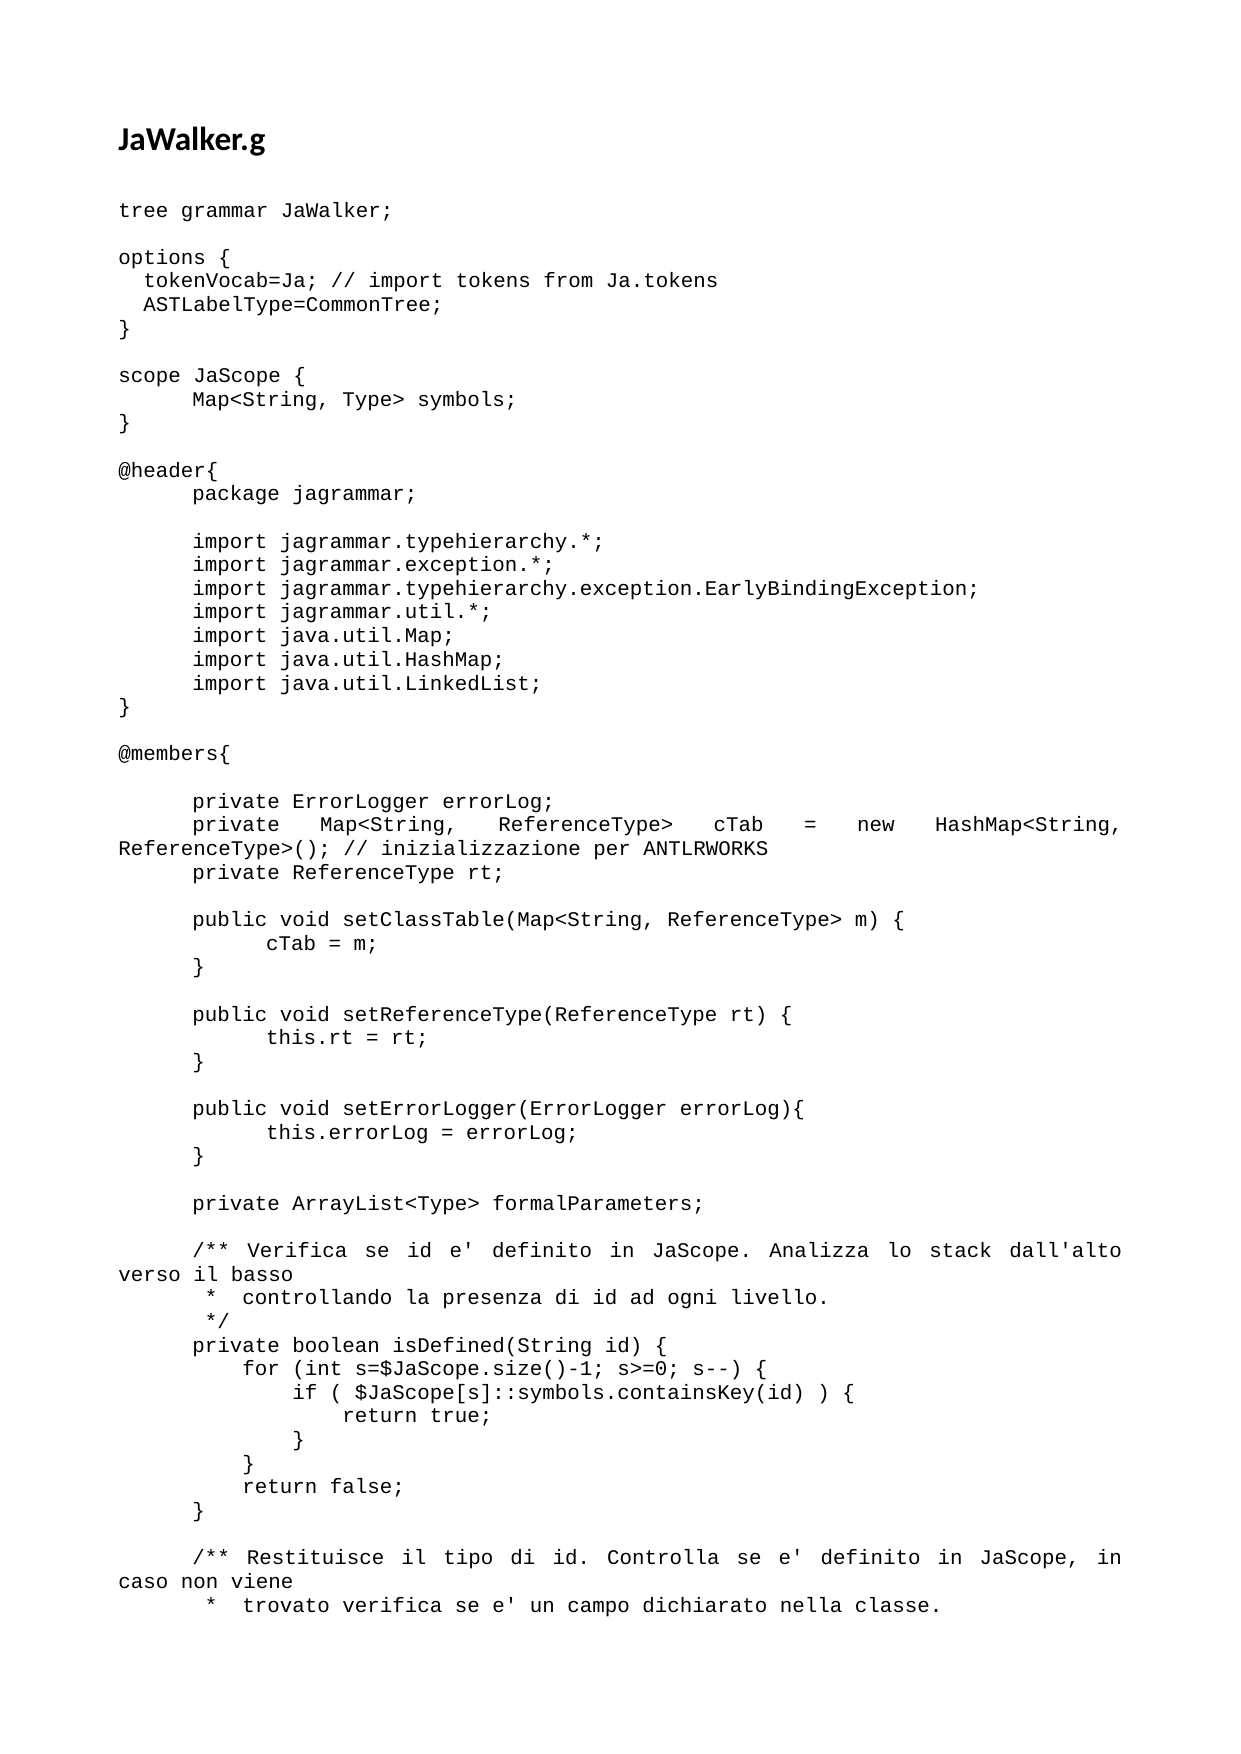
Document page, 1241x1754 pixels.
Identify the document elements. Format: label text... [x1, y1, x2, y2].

text private ReferenceType rt; [118, 862, 1123, 885]
text options { [118, 247, 1123, 271]
text } [118, 1453, 1123, 1476]
text Map<String, Type> symbols; [118, 389, 1123, 412]
text import jagrammar.typehierarchy.*; [118, 531, 1123, 554]
text for (int s=$JaScope.size()-1; s>=0; s--) { [118, 1358, 1123, 1382]
text cTab = m; [118, 933, 1123, 956]
text return true; [118, 1406, 1123, 1429]
text * controllando la presenza di id ad ogni livello. [118, 1287, 1123, 1311]
text this.rt = rt; [118, 1027, 1123, 1051]
text package jagrammar; [118, 483, 1123, 507]
text import java.util.LinkedList; [118, 672, 1123, 696]
text ASTLabelType=CommonTree; [118, 294, 1123, 318]
text import java.util.HashMap; [118, 649, 1123, 672]
text public void setClassTable(Map<String, ReferenceType> m) { [118, 909, 1123, 933]
text } [118, 1500, 1123, 1524]
text @members{ [118, 743, 1123, 767]
text private ErrorLogger errorLog; [118, 791, 1123, 814]
text } [118, 412, 1123, 436]
text } [118, 956, 1123, 980]
text tree grammar JaWalker; [118, 199, 1123, 223]
text private boolean isDefined(String id) { [118, 1334, 1123, 1358]
text import jagrammar.typehierarchy.exception.EarlyBindingException; [118, 578, 1123, 602]
text import java.util.Map; [118, 625, 1123, 649]
text import jagrammar.exception.*; [118, 554, 1123, 578]
text this.errorLog = errorLog; [118, 1122, 1123, 1145]
text } [118, 1051, 1123, 1074]
text if ( $JaScope[s]::symbols.containsKey(id) ) { [118, 1382, 1123, 1406]
text */ [118, 1311, 1123, 1334]
text } [118, 318, 1123, 341]
text @header{ [118, 460, 1123, 483]
text private ArrayList<Type> formalParameters; [118, 1193, 1123, 1216]
text JaWalker.g [118, 118, 1123, 159]
text public void setReferenceType(ReferenceType rt) { [118, 1003, 1123, 1027]
text /** Restituisce il tipo di id. Controlla se e' definito in JaScope, in caso non viene [118, 1547, 1123, 1595]
text private Map<String, ReferenceType> cTab = new HashMap<String, ReferenceType>(); // inizializzazione per ANTLRWORKS [118, 814, 1123, 862]
text return false; [118, 1476, 1123, 1500]
text } [118, 1145, 1123, 1169]
text public void setErrorLogger(ErrorLogger errorLog){ [118, 1098, 1123, 1122]
text import jagrammar.util.*; [118, 602, 1123, 625]
text } [118, 1429, 1123, 1453]
text /** Verifica se id e' definito in JaScope. Analizza lo stack dall'alto verso il basso [118, 1240, 1123, 1287]
text } [118, 696, 1123, 720]
text scope JaScope { [118, 365, 1123, 389]
text tokenVocab=Ja; // import tokens from Ja.tokens [118, 271, 1123, 294]
text * trovato verifica se e' un campo dichiarato nella classe. [118, 1595, 1123, 1618]
